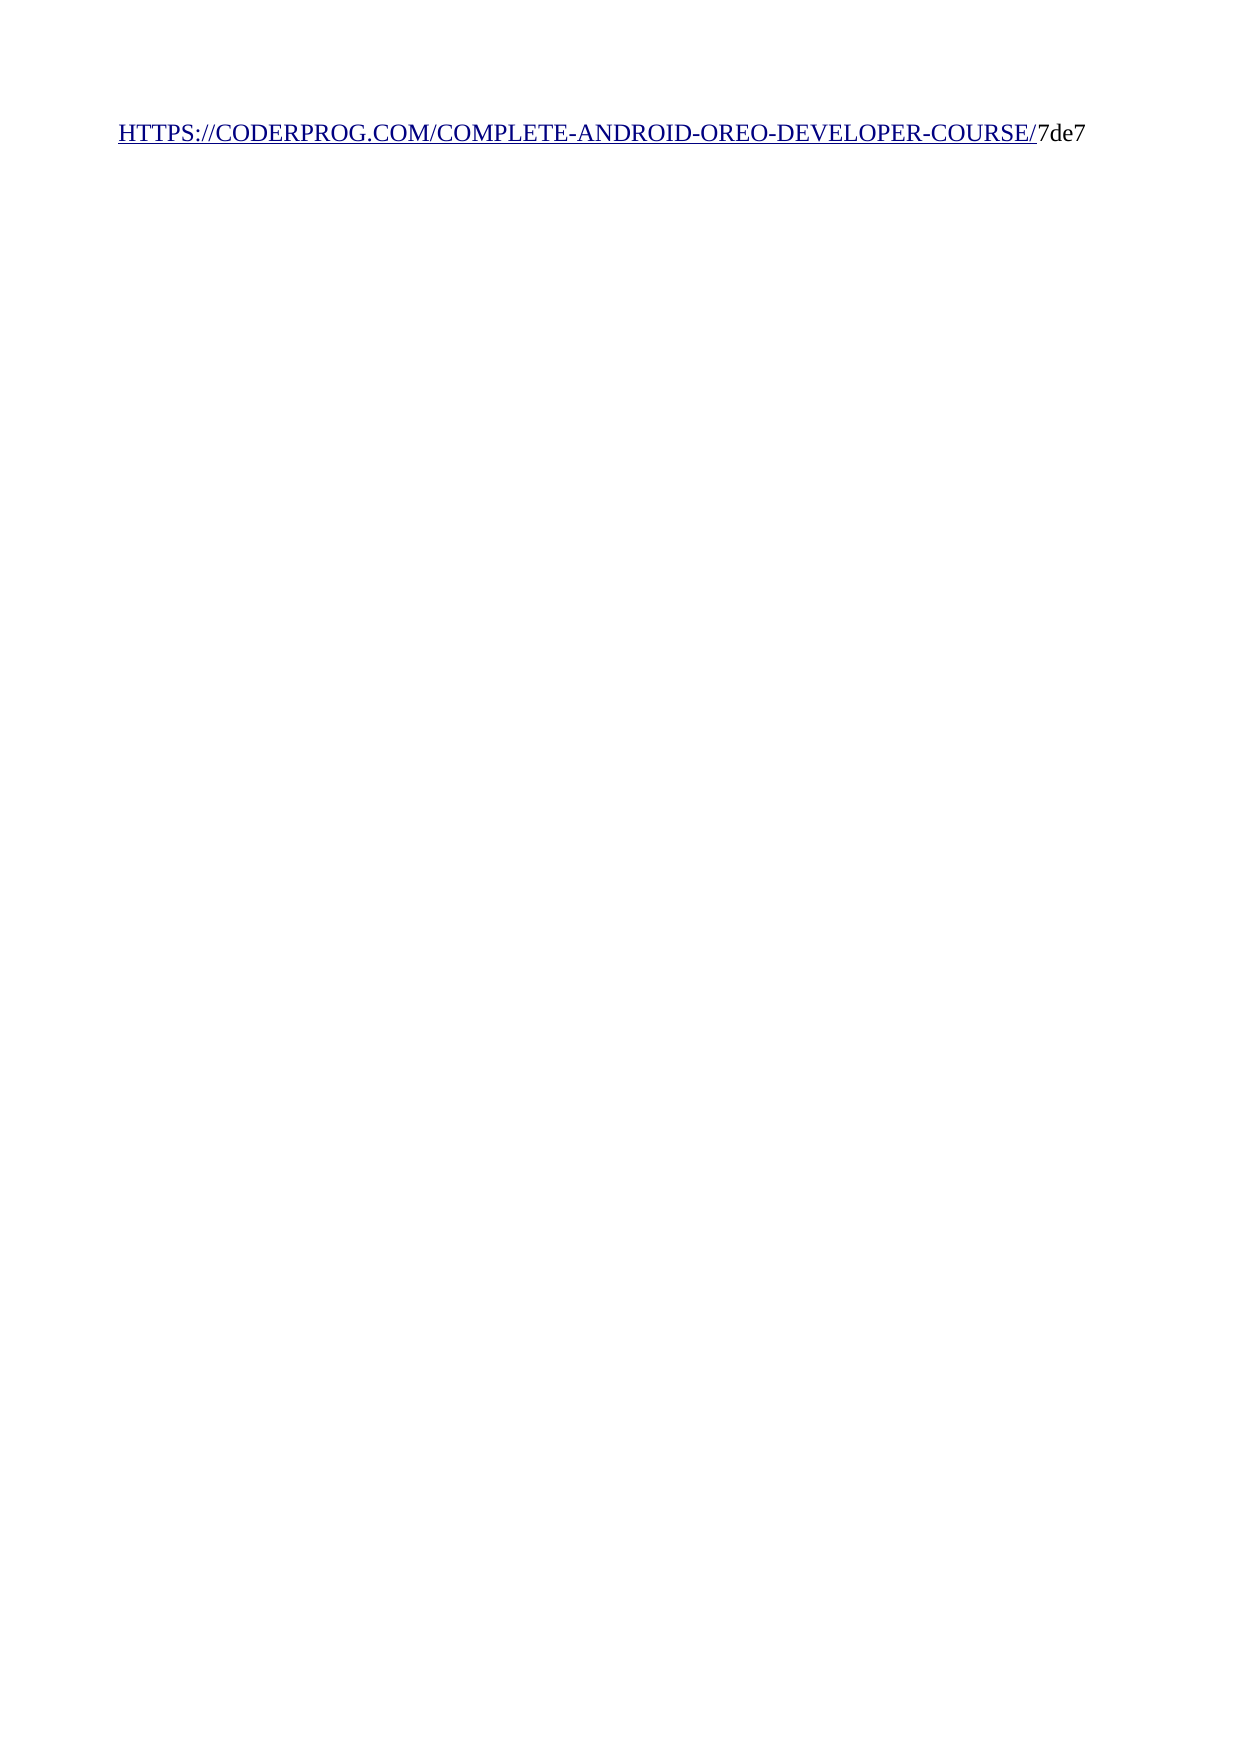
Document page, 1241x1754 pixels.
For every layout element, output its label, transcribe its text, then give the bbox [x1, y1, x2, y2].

text HTTPS://CODERPROG.COM/COMPLETE-ANDROID-OREO-DEVELOPER-COURSE/7de7 [118, 118, 1122, 147]
